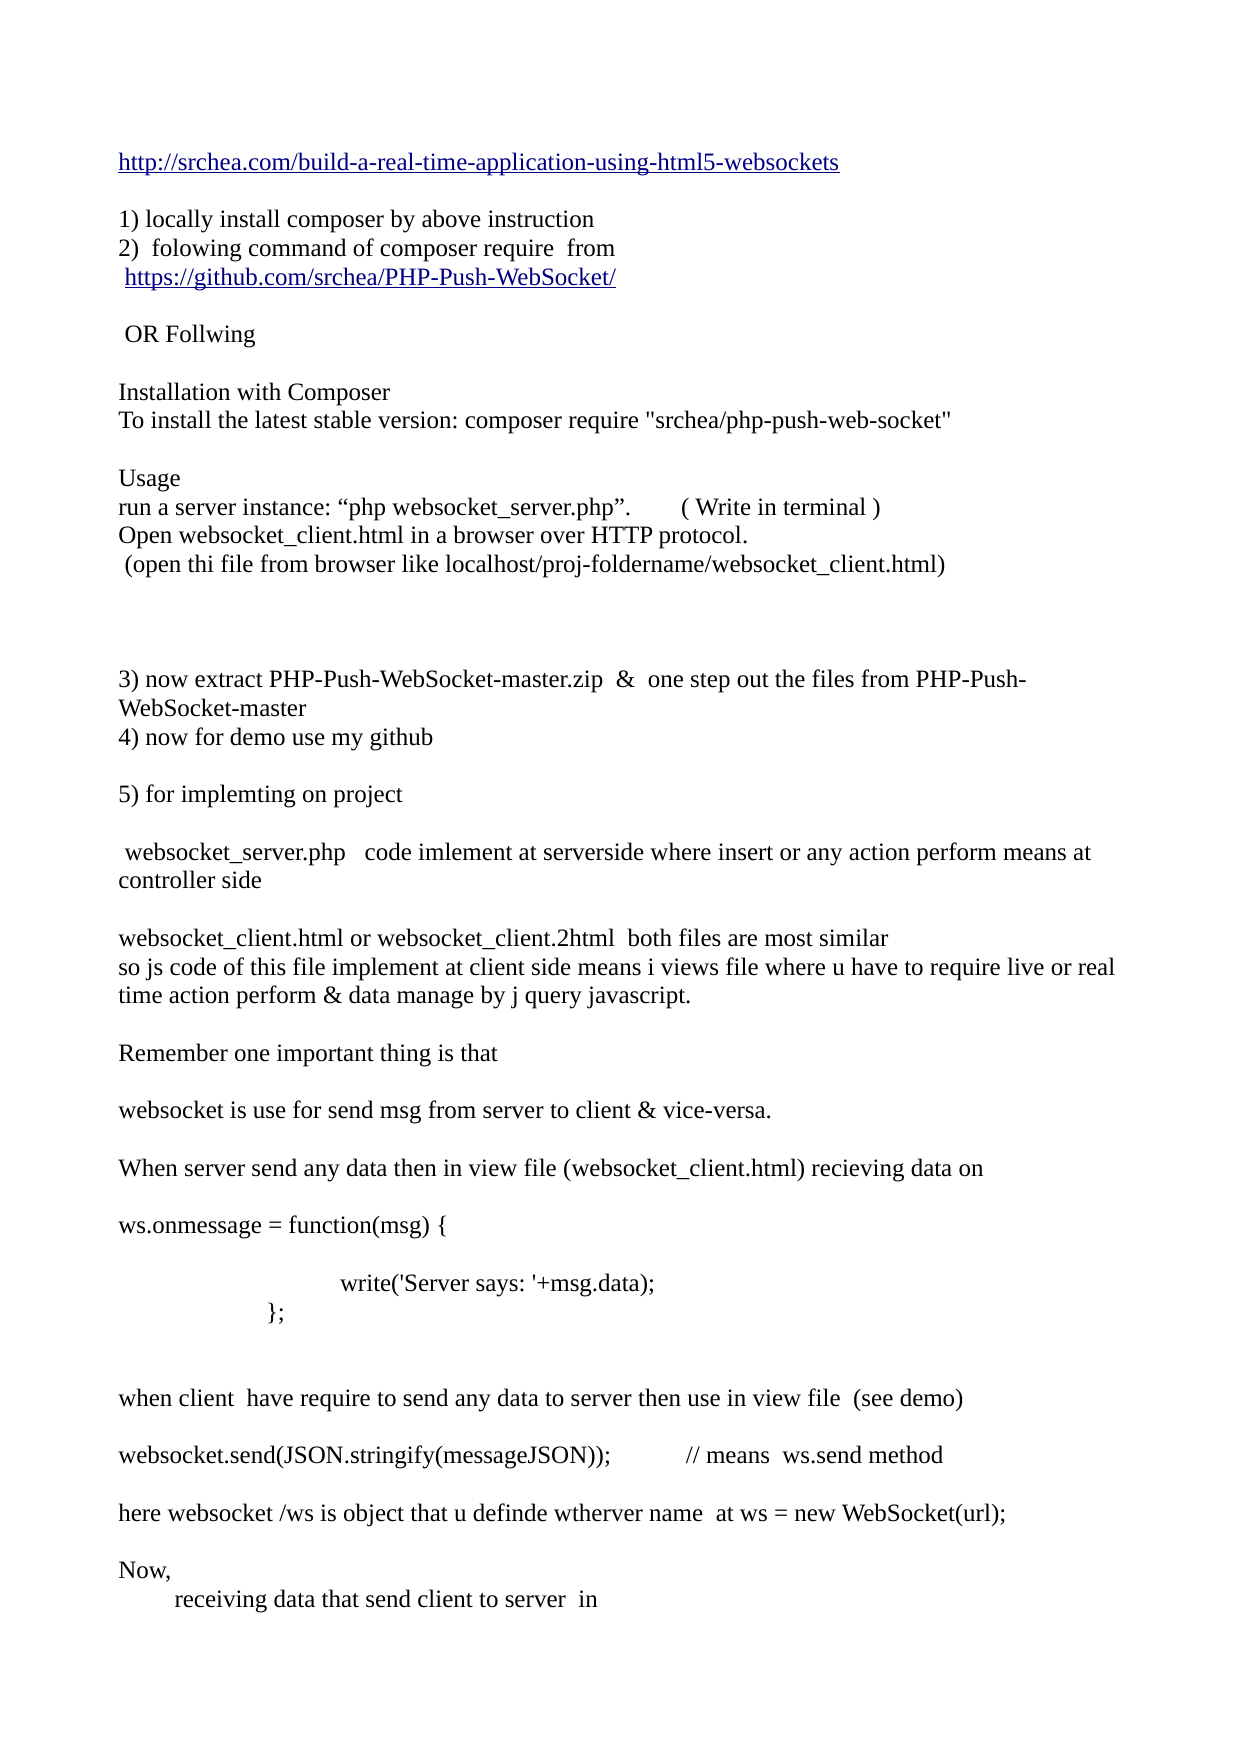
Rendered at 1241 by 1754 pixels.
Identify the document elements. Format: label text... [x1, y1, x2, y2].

text websocket_server.php code imlement at serverside where insert or any action perform means at controller side [118, 837, 1122, 894]
text Now, [118, 1556, 1122, 1584]
text receiving data that send client to server in [118, 1584, 1122, 1613]
text websocket.send(JSON.stringify(messageJSON)); // means ws.send method [118, 1441, 1122, 1469]
text 3) now extract PHP-Push-WebSocket-master.zip & one step out the files from PHP-Push-WebSocket-master [118, 664, 1122, 722]
text 5) for implemting on project [118, 779, 1122, 808]
text ws.onmessage = function(msg) { [118, 1211, 1122, 1239]
text 2) folowing command of composer require from [118, 233, 1122, 262]
text here websocket /ws is object that u definde wtherver name at ws = new WebSocket(url); [118, 1498, 1122, 1527]
text when client have require to send any data to server then use in view file (see demo) [118, 1383, 1122, 1412]
text Usage [118, 463, 1122, 492]
text (open thi file from browser like localhost/proj-foldername/websocket_client.html) [118, 549, 1122, 578]
text websocket is use for send msg from server to client & vice-versa. [118, 1096, 1122, 1124]
text run a server instance: “php websocket_server.php”. ( Write in terminal ) [118, 492, 1122, 521]
text http://srchea.com/build-a-real-time-application-using-html5-websockets [118, 147, 1122, 176]
text write('Server says: '+msg.data); [118, 1268, 1122, 1297]
text https://github.com/srchea/PHP-Push-WebSocket/ [118, 262, 1122, 291]
text 1) locally install composer by above instruction [118, 204, 1122, 233]
text OR Follwing [118, 319, 1122, 348]
text websocket_client.html or websocket_client.2html both files are most similar [118, 923, 1122, 952]
text so js code of this file implement at client side means i views file where u have to require live or real time action perform & data manage by j query javascript. [118, 952, 1122, 1009]
text Installation with Composer [118, 377, 1122, 406]
text When server send any data then in view file (websocket_client.html) recieving data on [118, 1153, 1122, 1182]
text Open websocket_client.html in a browser over HTTP protocol. [118, 521, 1122, 549]
text 4) now for demo use my github [118, 722, 1122, 751]
text Remember one important thing is that [118, 1038, 1122, 1067]
text To install the latest stable version: composer require "srchea/php-push-web-socket" [118, 406, 1122, 434]
text }; [118, 1297, 1122, 1326]
